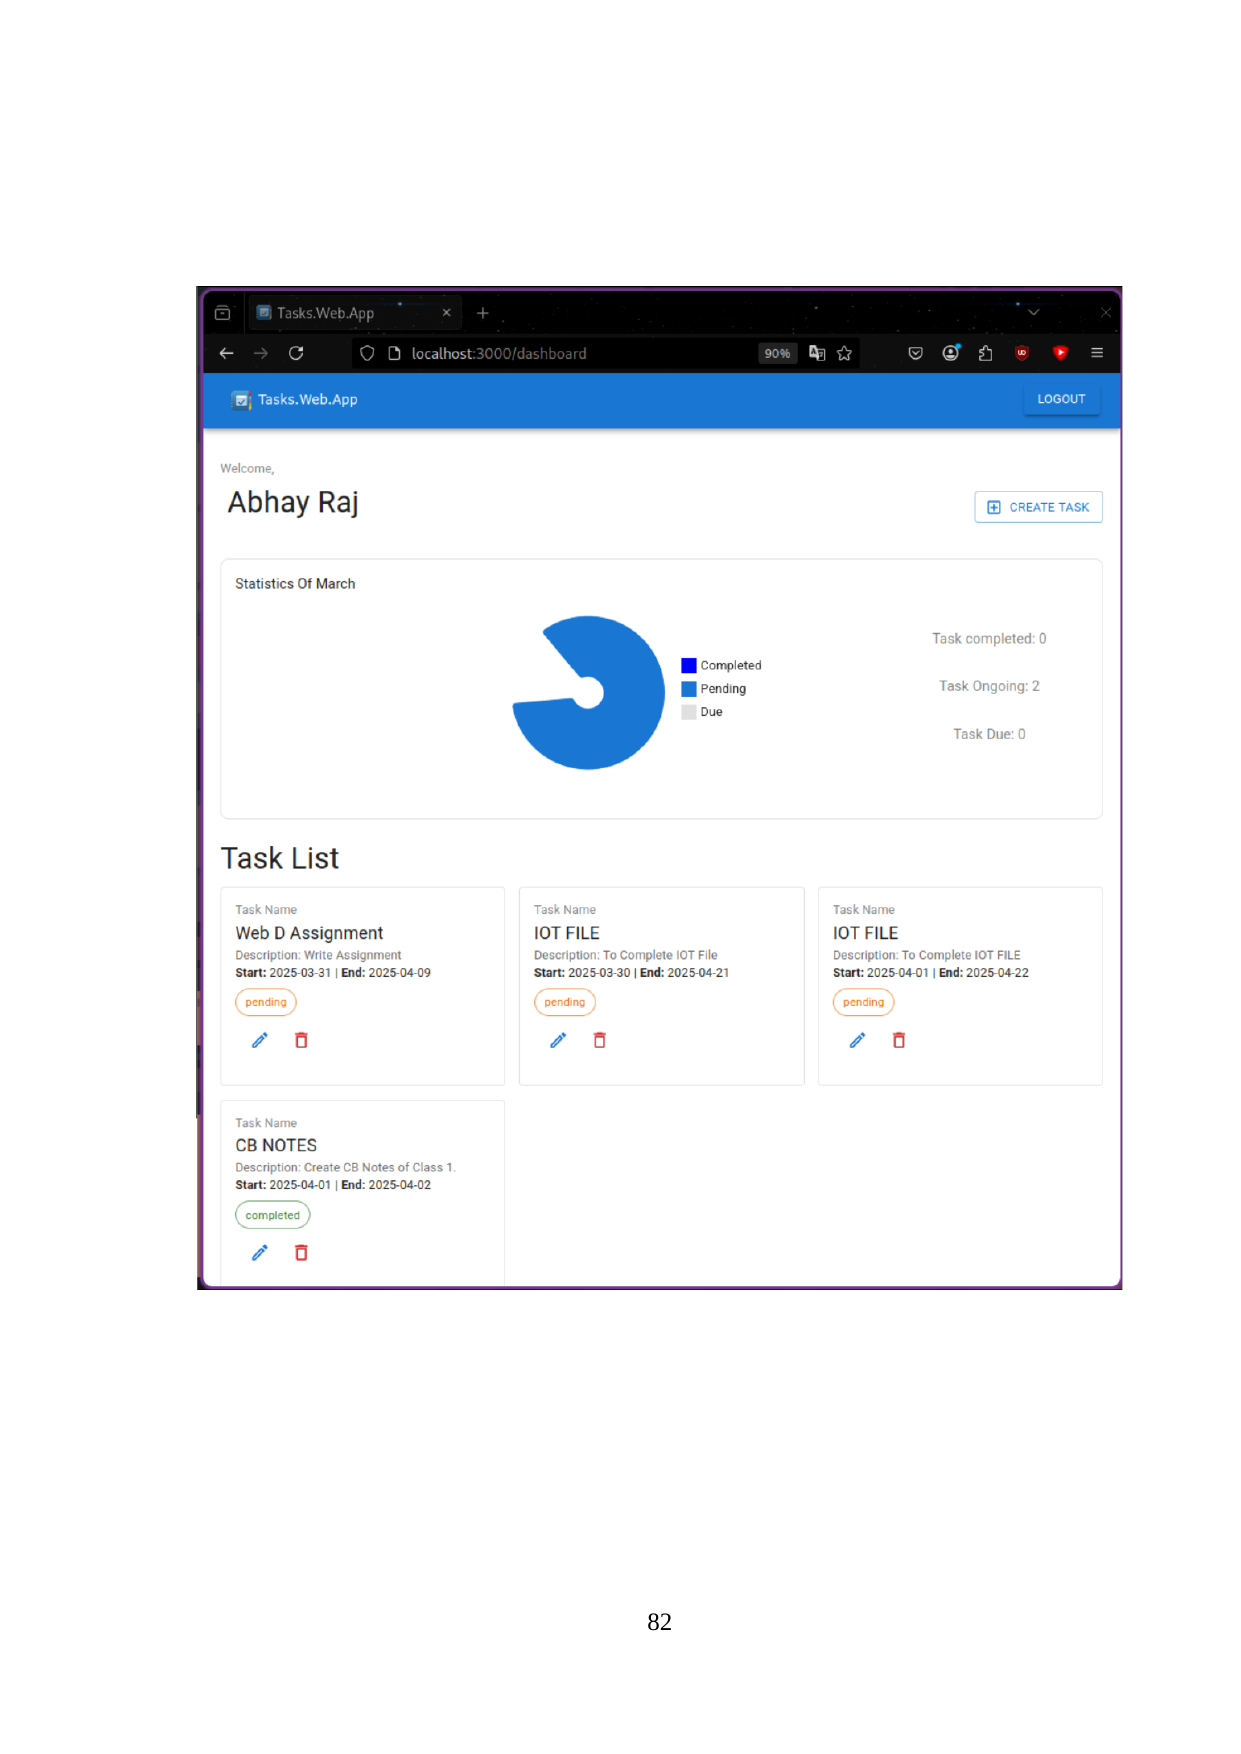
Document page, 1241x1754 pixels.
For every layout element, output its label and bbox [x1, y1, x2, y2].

picture [196, 286, 1123, 1290]
